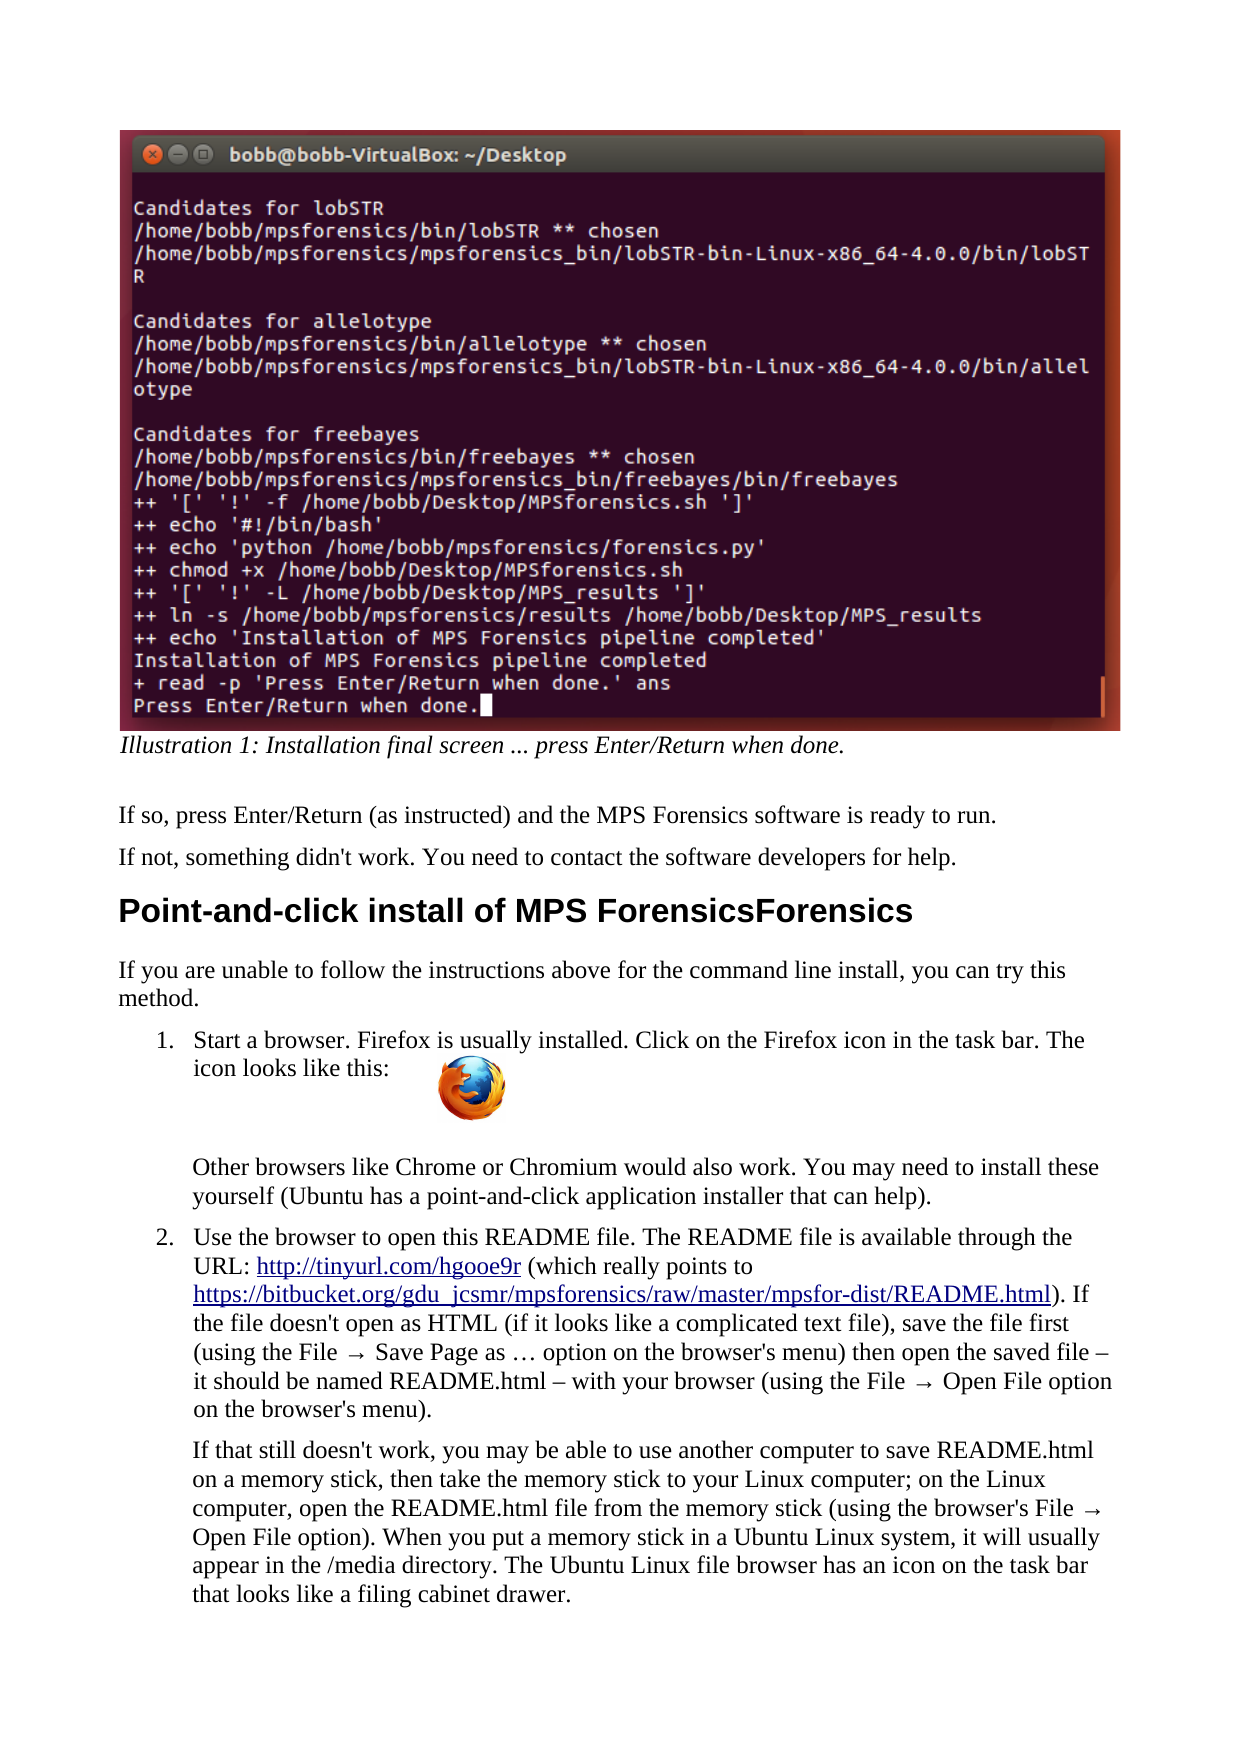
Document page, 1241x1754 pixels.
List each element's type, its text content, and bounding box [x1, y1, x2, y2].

text Illustration 1: Installation final screen ... press Enter/Return when done. [120, 731, 1121, 759]
subtitle Point-and-click install of MPS ForensicsForensics [118, 891, 1122, 930]
picture [119, 130, 1121, 731]
picture [436, 1053, 507, 1123]
text If not, something didn't work. You need to contact the software developers for help. [118, 842, 1122, 870]
list Use the browser to open this README file. The README file is available through the URL: http://tinyurl.com/hgooe9r (which really points to https://bitbucket.org/gdu_jcsmr/mpsforensics/raw/master/mpsfor-dist/README.html). If the file doesn't open as HTML (if it looks like a complicated text file), save the file first (using the File → Save Page as … option on the browser's menu) then open the saved file – it should be named README.html – with your browser (using the File → Open File option on the browser's menu). [156, 1222, 1122, 1423]
text If you are unable to follow the instructions above for the command line install, you can try this method. [118, 955, 1122, 1012]
text If so, press Enter/Return (as instructed) and the MPS Forensics software is ready to run. [118, 801, 1122, 829]
list Start a browser. Firefox is usually installed. Click on the Firefox icon in the task bar. The icon looks like this: [156, 1025, 1122, 1140]
text If that still doesn't work, you may be able to use another computer to save README.html on a memory stick, then take the memory stick to your Linux computer; on the Linux computer, open the README.html file from the memory stick (using the browser's File → Open File option). When you put a memory stick in a Ubuntu Linux system, it will usually appear in the /media directory. The Ubuntu Linux file browser has an icon on the task bar that looks like a filing cabinet drawer. [192, 1436, 1122, 1608]
text Other browsers like Chrome or Chromium would also work. You may need to install these yourself (Ubuntu has a point-and-click application installer that can help). [192, 1152, 1122, 1209]
